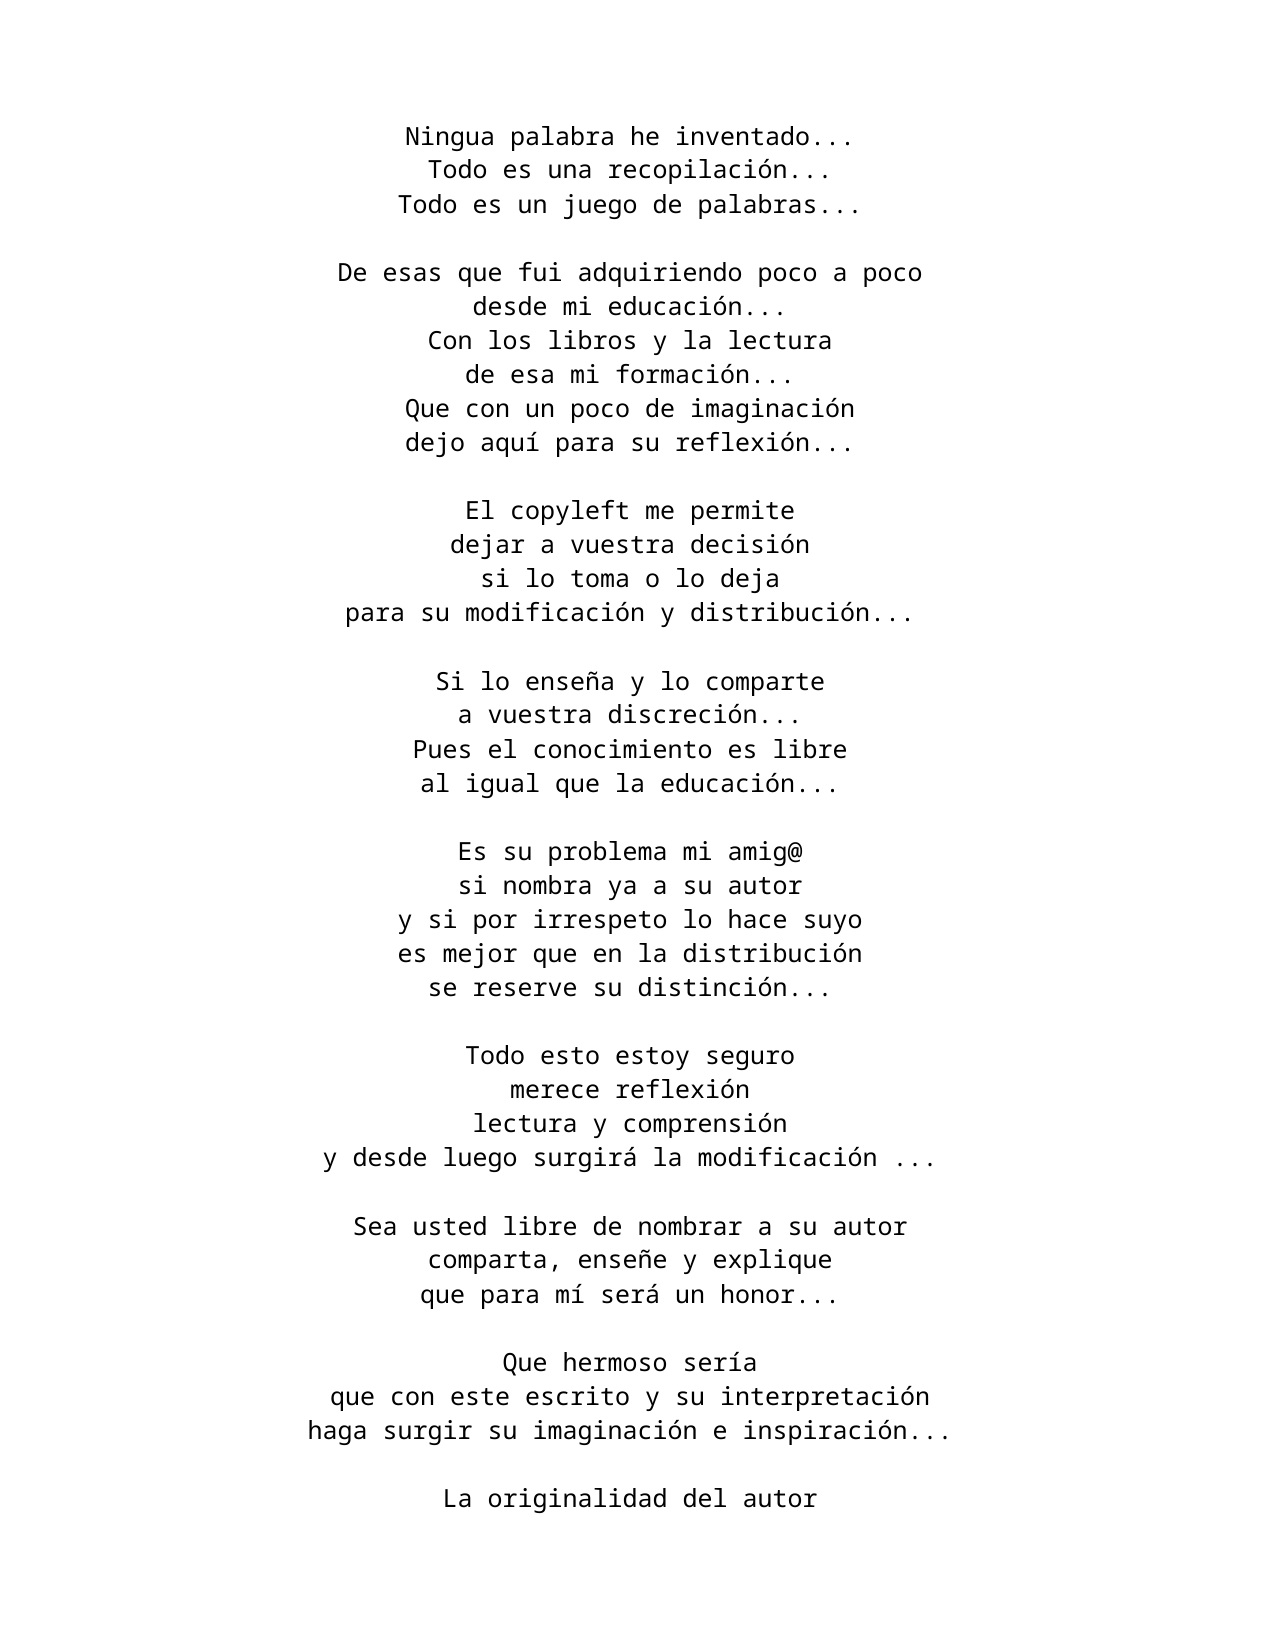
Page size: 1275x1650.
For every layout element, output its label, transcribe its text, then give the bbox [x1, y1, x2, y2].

text al igual que la educación... [118, 765, 1157, 799]
text si lo toma o lo deja [118, 561, 1157, 595]
text De esas que fui adquiriendo poco a poco [118, 254, 1157, 288]
text Todo es un juego de palabras... [118, 186, 1157, 220]
text Que con un poco de imaginación [118, 391, 1157, 425]
text Ningua palabra he inventado... [118, 118, 1157, 152]
text se reserve su distinción... [118, 970, 1157, 1004]
text si nombra ya a su autor [118, 867, 1157, 902]
text y desde luego surgirá la modificación ... [118, 1140, 1157, 1174]
text El copyleft me permite [118, 493, 1157, 527]
text Pues el conocimiento es libre [118, 731, 1157, 765]
text que con este escrito y su interpretación [118, 1378, 1157, 1412]
text La originalidad del autor [118, 1481, 1157, 1515]
text desde mi educación... [118, 288, 1157, 322]
text merece reflexión [118, 1072, 1157, 1106]
text Todo esto estoy seguro [118, 1038, 1157, 1072]
text Sea usted libre de nombrar a su autor [118, 1208, 1157, 1242]
text lectura y comprensión [118, 1106, 1157, 1140]
text para su modificación y distribución... [118, 595, 1157, 629]
text haga surgir su imaginación e inspiración... [118, 1412, 1157, 1447]
text dejo aquí para su reflexión... [118, 425, 1157, 459]
text de esa mi formación... [118, 357, 1157, 391]
text comparta, enseñe y explique [118, 1242, 1157, 1276]
text Todo es una recopilación... [118, 152, 1157, 186]
text que para mí será un honor... [118, 1276, 1157, 1310]
text Con los libros y la lectura [118, 322, 1157, 357]
text es mejor que en la distribución [118, 936, 1157, 970]
text Si lo enseña y lo comparte [118, 663, 1157, 697]
text Es su problema mi amig@ [118, 833, 1157, 867]
text a vuestra discreción... [118, 697, 1157, 731]
text dejar a vuestra decisión [118, 527, 1157, 561]
text Que hermoso sería [118, 1344, 1157, 1378]
text y si por irrespeto lo hace suyo [118, 902, 1157, 936]
